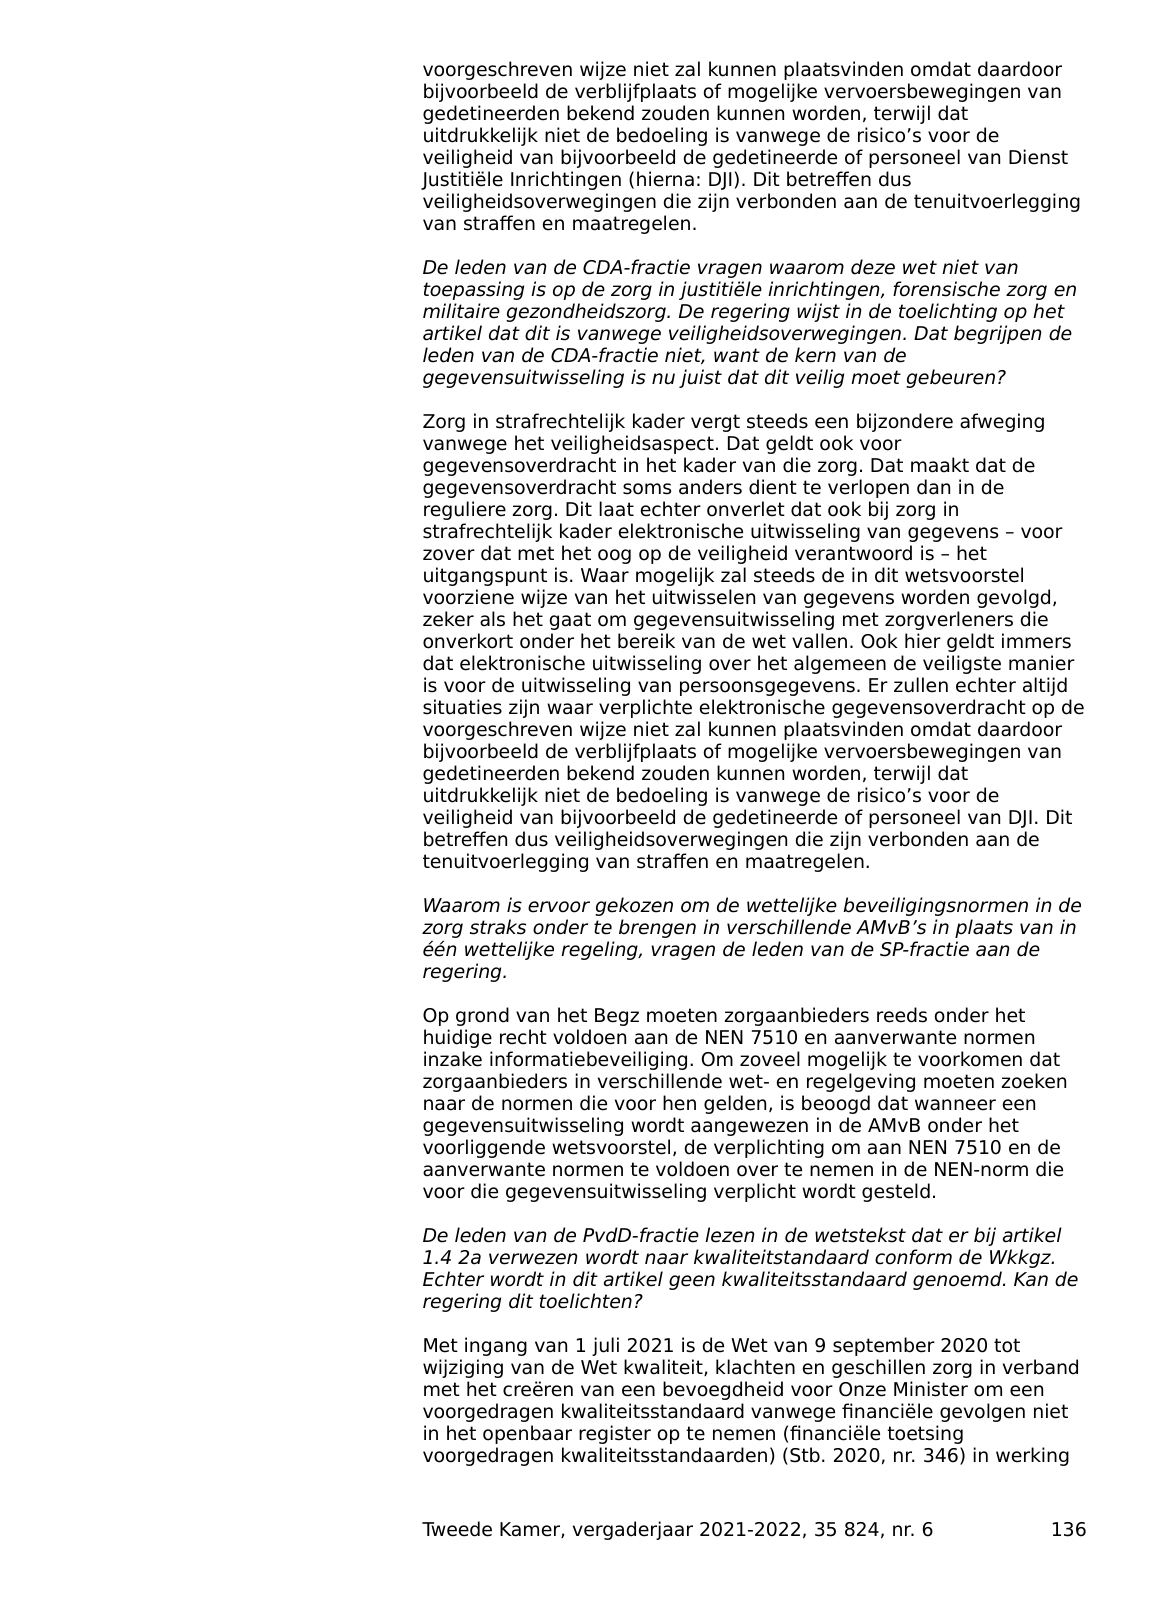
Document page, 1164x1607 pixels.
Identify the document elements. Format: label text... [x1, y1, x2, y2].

text De leden van de CDA-fractie vragen waarom deze wet niet van toepassing is op de zorg in justitiële inrichtingen, forensische zorg en militaire gezondheidszorg. De regering wijst in de toelichting op het artikel dat dit is vanwege veiligheidsoverwegingen. Dat begrijpen de leden van de CDA-fractie niet, want de kern van de gegevensuitwisseling is nu juist dat dit veilig moet gebeuren? [422, 257, 1087, 389]
text voorgeschreven wijze niet zal kunnen plaatsvinden omdat daardoor bijvoorbeeld de verblijfplaats of mogelijke vervoersbewegingen van gedetineerden bekend zouden kunnen worden, terwijl dat uitdrukkelijk niet de bedoeling is vanwege de risico’s voor de veiligheid van bijvoorbeeld de gedetineerde of personeel van Dienst Justitiële Inrichtingen (hierna: DJI). Dit betreffen dus veiligheidsoverwegingen die zijn verbonden aan de tenuitvoerlegging van straffen en maatregelen. [422, 59, 1087, 235]
text Op grond van het Begz moeten zorgaanbieders reeds onder het huidige recht voldoen aan de NEN 7510 en aanverwante normen inzake informatiebeveiliging. Om zoveel mogelijk te voorkomen dat zorgaanbieders in verschillende wet- en regelgeving moeten zoeken naar de normen die voor hen gelden, is beoogd dat wanneer een gegevensuitwisseling wordt aangewezen in de AMvB onder het voorliggende wetsvoorstel, de verplichting om aan NEN 7510 en de aanverwante normen te voldoen over te nemen in de NEN-norm die voor die gegevensuitwisseling verplicht wordt gesteld. [422, 1005, 1087, 1203]
text Zorg in strafrechtelijk kader vergt steeds een bijzondere afweging vanwege het veiligheidsaspect. Dat geldt ook voor gegevensoverdracht in het kader van die zorg. Dat maakt dat de gegevensoverdracht soms anders dient te verlopen dan in de reguliere zorg. Dit laat echter onverlet dat ook bij zorg in strafrechtelijk kader elektronische uitwisseling van gegevens – voor zover dat met het oog op de veiligheid verantwoord is – het uitgangspunt is. Waar mogelijk zal steeds de in dit wetsvoorstel voorziene wijze van het uitwisselen van gegevens worden gevolgd, zeker als het gaat om gegevensuitwisseling met zorgverleners die onverkort onder het bereik van de wet vallen. Ook hier geldt immers dat elektronische uitwisseling over het algemeen de veiligste manier is voor de uitwisseling van persoonsgegevens. Er zullen echter altijd situaties zijn waar verplichte elektronische gegevensoverdracht op de voorgeschreven wijze niet zal kunnen plaatsvinden omdat daardoor bijvoorbeeld de verblijfplaats of mogelijke vervoersbewegingen van gedetineerden bekend zouden kunnen worden, terwijl dat uitdrukkelijk niet de bedoeling is vanwege de risico’s voor de veiligheid van bijvoorbeeld de gedetineerde of personeel van DJI. Dit betreffen dus veiligheidsoverwegingen die zijn verbonden aan de tenuitvoerlegging van straffen en maatregelen. [422, 411, 1087, 873]
text Waarom is ervoor gekozen om de wettelijke beveiligingsnormen in de zorg straks onder te brengen in verschillende AMvB’s in plaats van in één wettelijke regeling, vragen de leden van de SP-fractie aan de regering. [422, 895, 1087, 983]
text De leden van de PvdD-fractie lezen in de wetstekst dat er bij artikel 1.4 2a verwezen wordt naar kwaliteitstandaard conform de Wkkgz. Echter wordt in dit artikel geen kwaliteitsstandaard genoemd. Kan de regering dit toelichten? [422, 1225, 1087, 1313]
text Met ingang van 1 juli 2021 is de Wet van 9 september 2020 tot wijziging van de Wet kwaliteit, klachten en geschillen zorg in verband met het creëren van een bevoegdheid voor Onze Minister om een voorgedragen kwaliteitsstandaard vanwege financiële gevolgen niet in het openbaar register op te nemen (financiële toetsing voorgedragen kwaliteitsstandaarden) (Stb. 2020, nr. 346) in werking [422, 1335, 1087, 1467]
